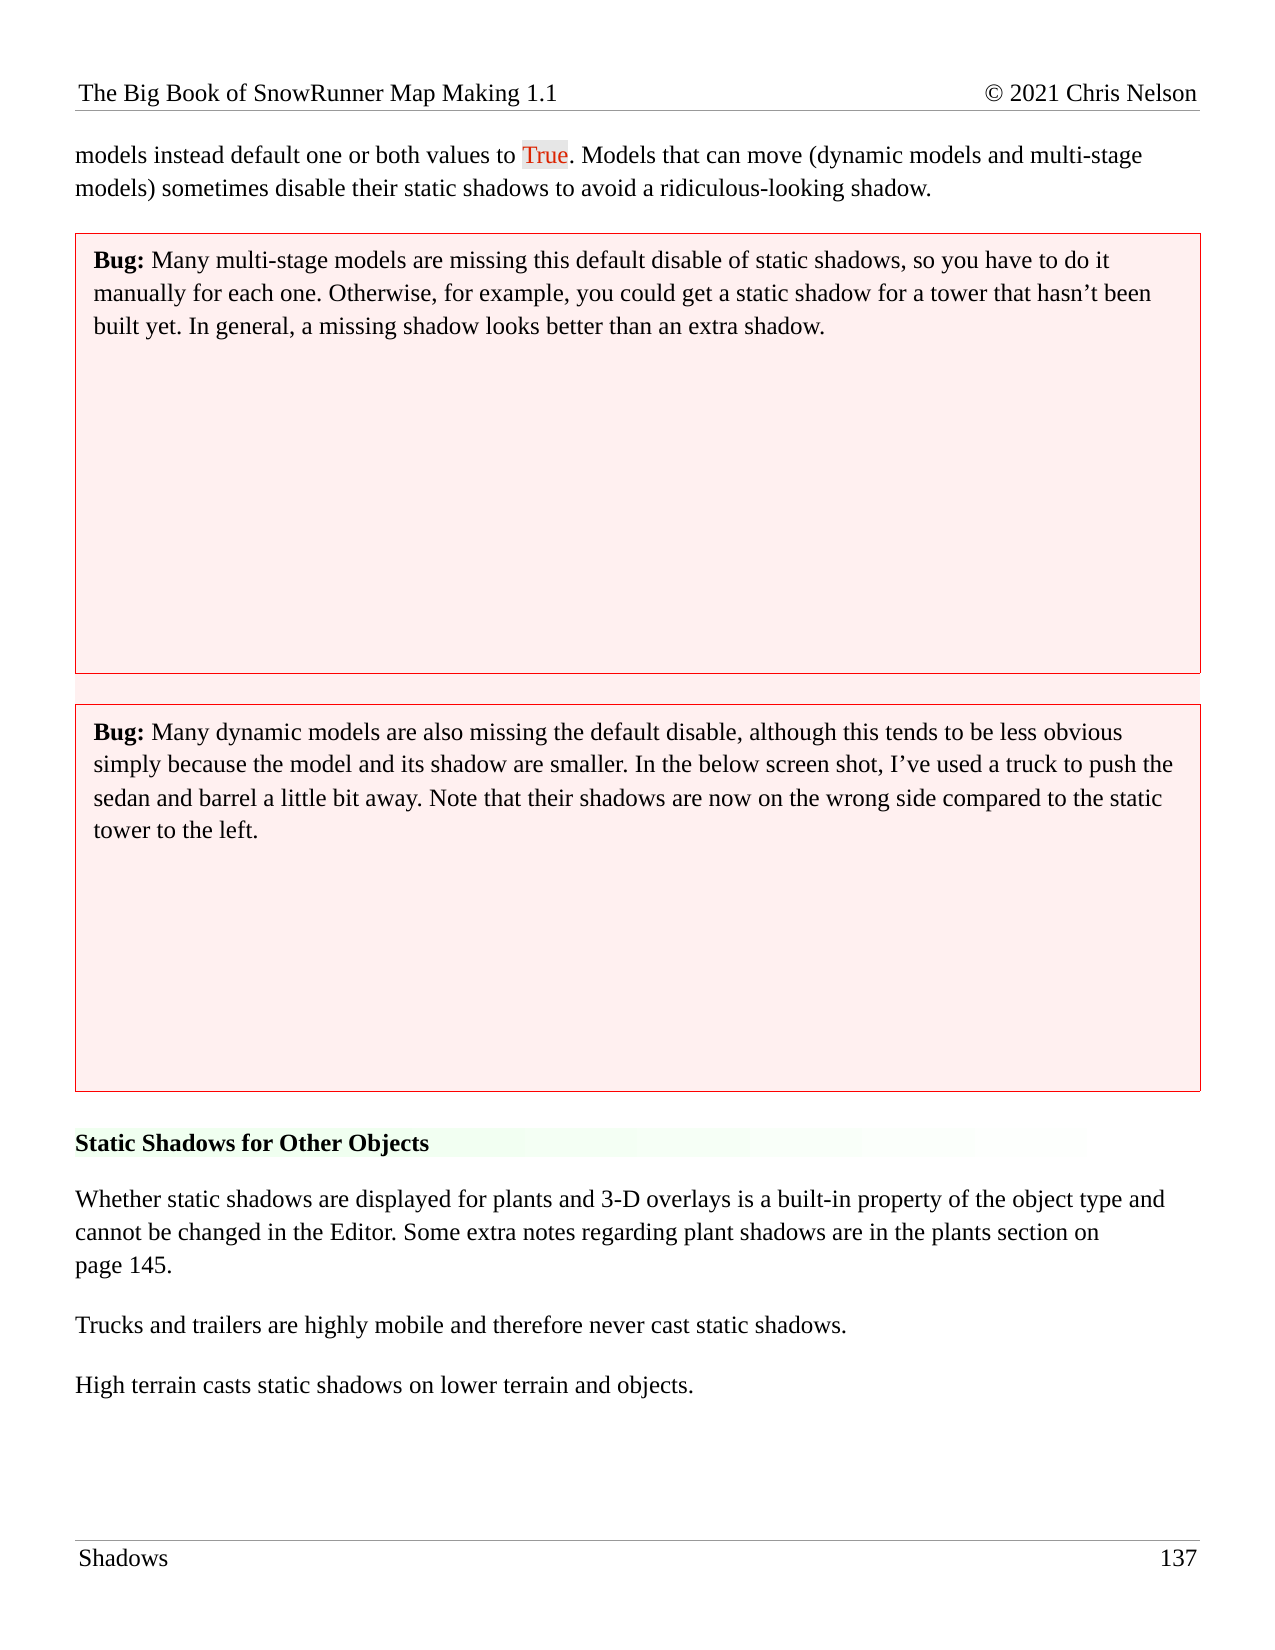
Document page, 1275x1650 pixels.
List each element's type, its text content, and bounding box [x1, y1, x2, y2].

text High terrain casts static shadows on lower terrain and objects. [75, 1370, 1200, 1399]
list Many multi-stage models are missing this default disable of static shadows, so you have to do it manually for each one. Otherwise, for example, you could get a static shadow for a tower that hasn’t been built yet. In general, a missing shadow looks better than an extra shadow. [76, 234, 1200, 340]
text models instead default one or both values to True. Models that can move (dynamic models and multi-stage models) sometimes disable their static shadows to avoid a ridiculous-looking shadow. [75, 140, 1200, 202]
subtitle Static Shadows for Other Objects [75, 1128, 1200, 1157]
text Trucks and trailers are highly mobile and therefore never cast static shadows. [75, 1310, 1200, 1339]
text Whether static shadows are displayed for plants and 3‑D overlays is a built-in property of the object type and cannot be changed in the Editor. Some extra notes regarding plant shadows are in the plants section on page 145. [75, 1184, 1200, 1279]
list Many dynamic models are also missing the default disable, although this tends to be less obvious simply because the model and its shadow are smaller. In the below screen shot, I’ve used a truck to push the sedan and barrel a little bit away. Note that their shadows are now on the wrong side compared to the static tower to the left. [76, 705, 1200, 844]
